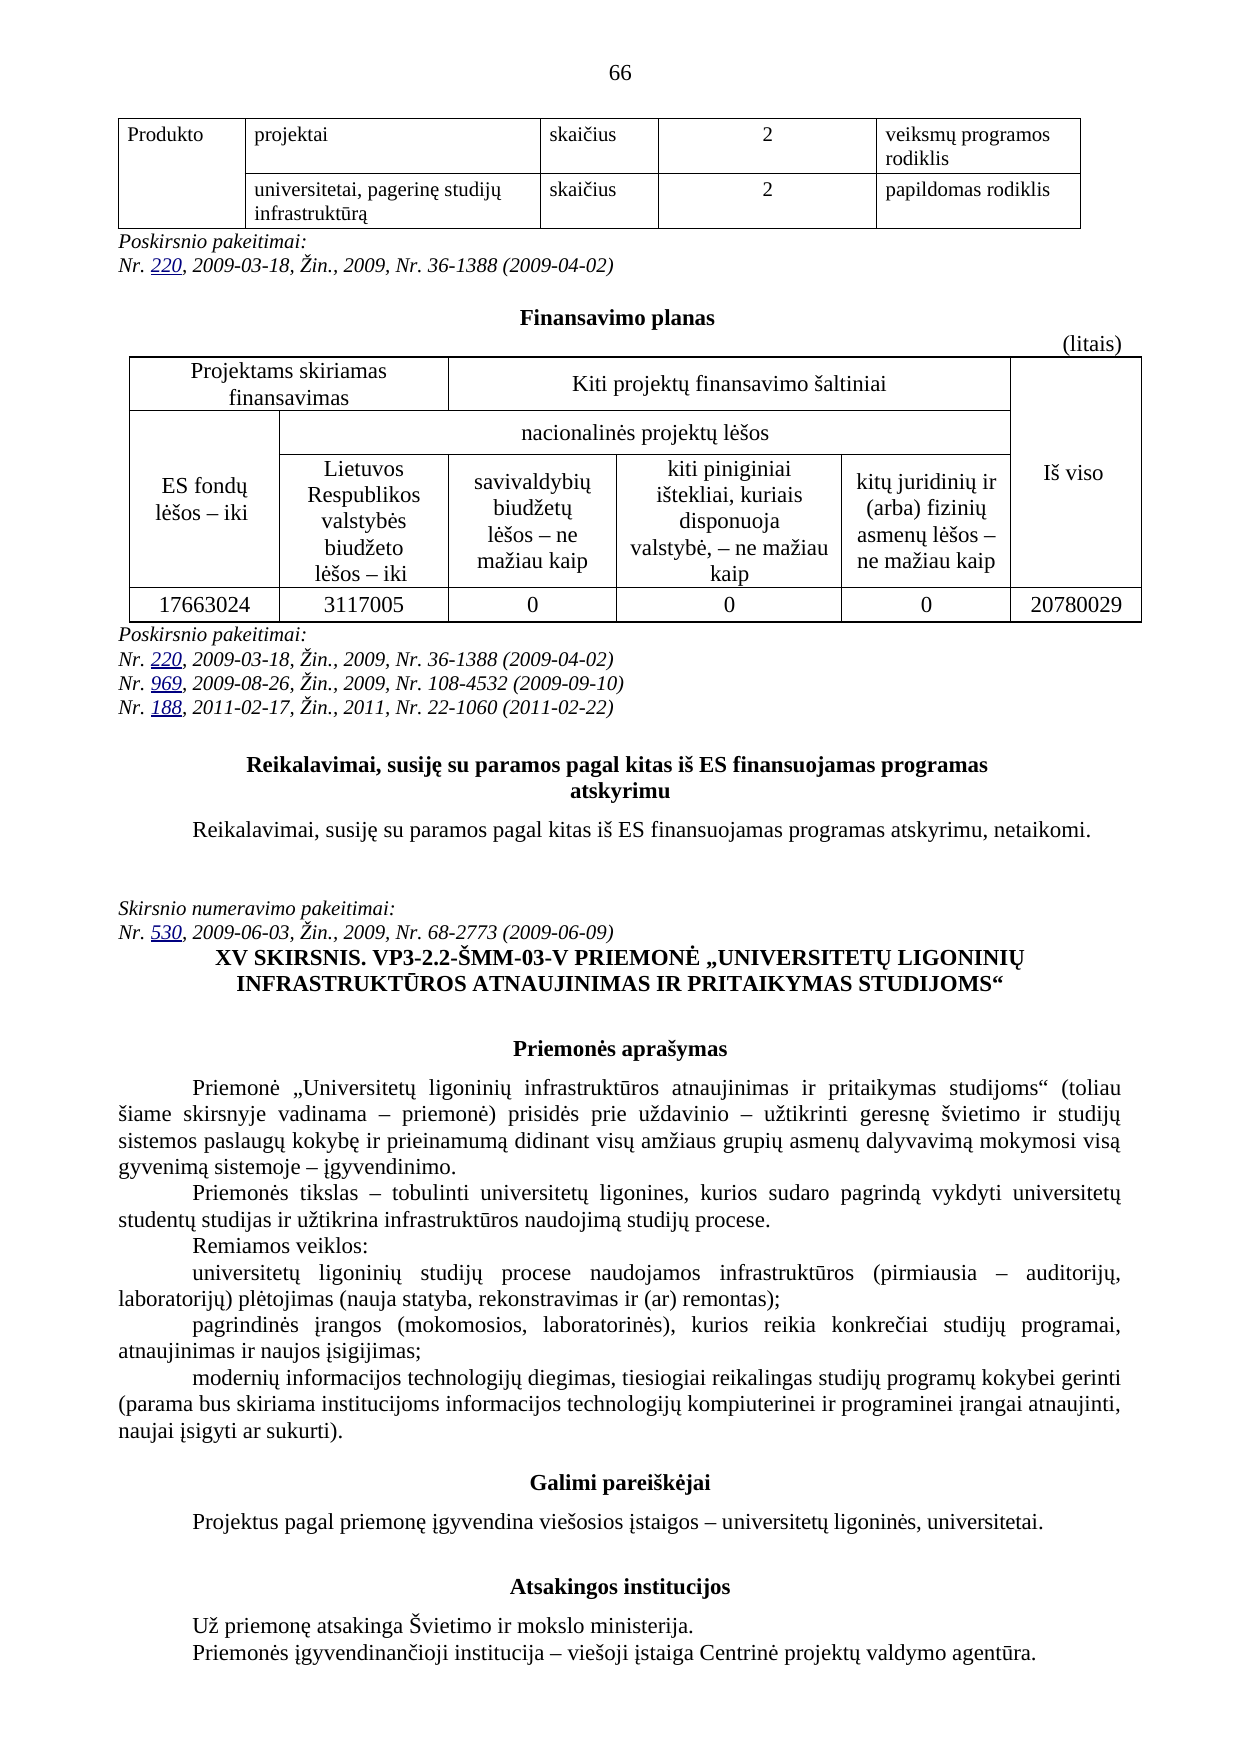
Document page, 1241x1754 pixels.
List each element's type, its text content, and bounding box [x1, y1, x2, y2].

text Priemonės įgyvendinančioji institucija – viešoji įstaiga Centrinė projektų valdymo agentūra. [118, 1639, 1122, 1665]
text Nr. 969, 2009-08-26, Žin., 2009, Nr. 108-4532 (2009-09-10) [118, 671, 1122, 694]
table_cell 2 [659, 174, 876, 228]
text pagrindinės įrangos (mokomosios, laboratorinės), kurios reikia konkrečiai studijų programai, atnaujinimas ir naujos įsigijimas; [118, 1311, 1122, 1364]
table_cell projektai [246, 119, 540, 173]
text Nr. 220, 2009-03-18, Žin., 2009, Nr. 36-1388 (2009-04-02) [118, 253, 1122, 277]
table_cell 0 [842, 588, 1010, 621]
table_cell papildomas rodiklis [877, 174, 1080, 228]
text (litais) [118, 330, 1122, 356]
subtitle XV SKIRSNIS. VP3-2.2-ŠMM-03-V PRIEMONĖ „UNIVERSITETŲ LIGONINIŲ INFRASTRUKTŪROS ATNAUJINIMAS IR PRITAIKYMAS STUDIJOMS“ [118, 944, 1122, 996]
text universitetų ligoninių studijų procese naudojamos infrastruktūros (pirmiausia – auditorijų, laboratorijų) plėtojimas (nauja statyba, rekonstravimas ir (ar) remontas); [118, 1258, 1122, 1311]
table_cell nacionalinės projektų lėšos [280, 411, 1010, 454]
table_header Projektams skiriamas finansavimas [130, 358, 448, 410]
table_cell 2 [659, 119, 876, 173]
table_cell 0 [617, 588, 841, 621]
table_cell skaičius [541, 174, 658, 228]
text Poskirsnio pakeitimai: [118, 622, 1122, 646]
text Reikalavimai, susiję su paramos pagal kitas iš ES finansuojamas programas atskyrimu [118, 751, 1122, 804]
text modernių informacijos technologijų diegimas, tiesiogiai reikalingas studijų programų kokybei gerinti (parama bus skiriama institucijoms informacijos technologijų kompiuterinei ir programinei įrangai atnaujinti, naujai įsigyti ar sukurti). [118, 1364, 1122, 1443]
text Skirsnio numeravimo pakeitimai: [118, 896, 1122, 919]
text Priemonės tikslas – tobulinti universitetų ligonines, kurios sudaro pagrindą vykdyti universitetų studentų studijas ir užtikrina infrastruktūros naudojimą studijų procese. [118, 1179, 1122, 1232]
text Nr. 530, 2009-06-03, Žin., 2009, Nr. 68-2773 (2009-06-09) [118, 919, 1122, 944]
table_cell ES fondų lėšos – iki [130, 411, 279, 587]
text Projektus pagal priemonę įgyvendina viešosios įstaigos – universitetų ligoninės, universitetai. [118, 1508, 1122, 1534]
text Priemonė „Universitetų ligoninių infrastruktūros atnaujinimas ir pritaikymas studijoms“ (toliau šiame skirsnyje vadinama – priemonė) prisidės prie uždavinio – užtikrinti geresnę švietimo ir studijų sistemos paslaugų kokybę ir prieinamumą didinant visų amžiaus grupių asmenų dalyvavimą mokymosi visą gyvenimą sistemoje – įgyvendinimo. [118, 1074, 1122, 1179]
text Atsakingos institucijos [118, 1573, 1122, 1600]
table_cell Produkto [119, 119, 245, 228]
table_cell 20780029 [1011, 588, 1141, 621]
table_cell 0 [449, 588, 616, 621]
table_cell universitetai, pagerinę studijų infrastruktūrą [246, 174, 540, 228]
table_cell Lietuvos Respublikos valstybės biudžeto lėšos – iki [280, 455, 448, 587]
table_cell 17663024 [130, 588, 279, 621]
text Reikalavimai, susiję su paramos pagal kitas iš ES finansuojamas programas atskyrimu, netaikomi. [118, 816, 1122, 843]
text Remiamos veiklos: [118, 1232, 1122, 1258]
table_cell savivaldybių biudžetų lėšos – ne mažiau kaip [449, 455, 616, 587]
table_cell skaičius [541, 119, 658, 173]
text Už priemonę atsakinga Švietimo ir mokslo ministerija. [118, 1612, 1122, 1639]
table_header Iš viso [1011, 358, 1141, 587]
table_cell kiti piniginiai ištekliai, kuriais disponuoja valstybė, – ne mažiau kaip [617, 455, 841, 587]
text Nr. 188, 2011-02-17, Žin., 2011, Nr. 22-1060 (2011-02-22) [118, 694, 1122, 719]
text Nr. 220, 2009-03-18, Žin., 2009, Nr. 36-1388 (2009-04-02) [118, 646, 1122, 671]
text Galimi pareiškėjai [118, 1469, 1122, 1496]
table_header Kiti projektų finansavimo šaltiniai [449, 358, 1010, 410]
text Priemonės aprašymas [118, 1035, 1122, 1062]
table_cell kitų juridinių ir (arba) fizinių asmenų lėšos – ne mažiau kaip [842, 455, 1010, 587]
table_cell 3117005 [280, 588, 448, 621]
text Finansavimo planas [118, 304, 1122, 330]
table_cell veiksmų programos rodiklis [877, 119, 1080, 173]
text Poskirsnio pakeitimai: [118, 229, 1122, 253]
